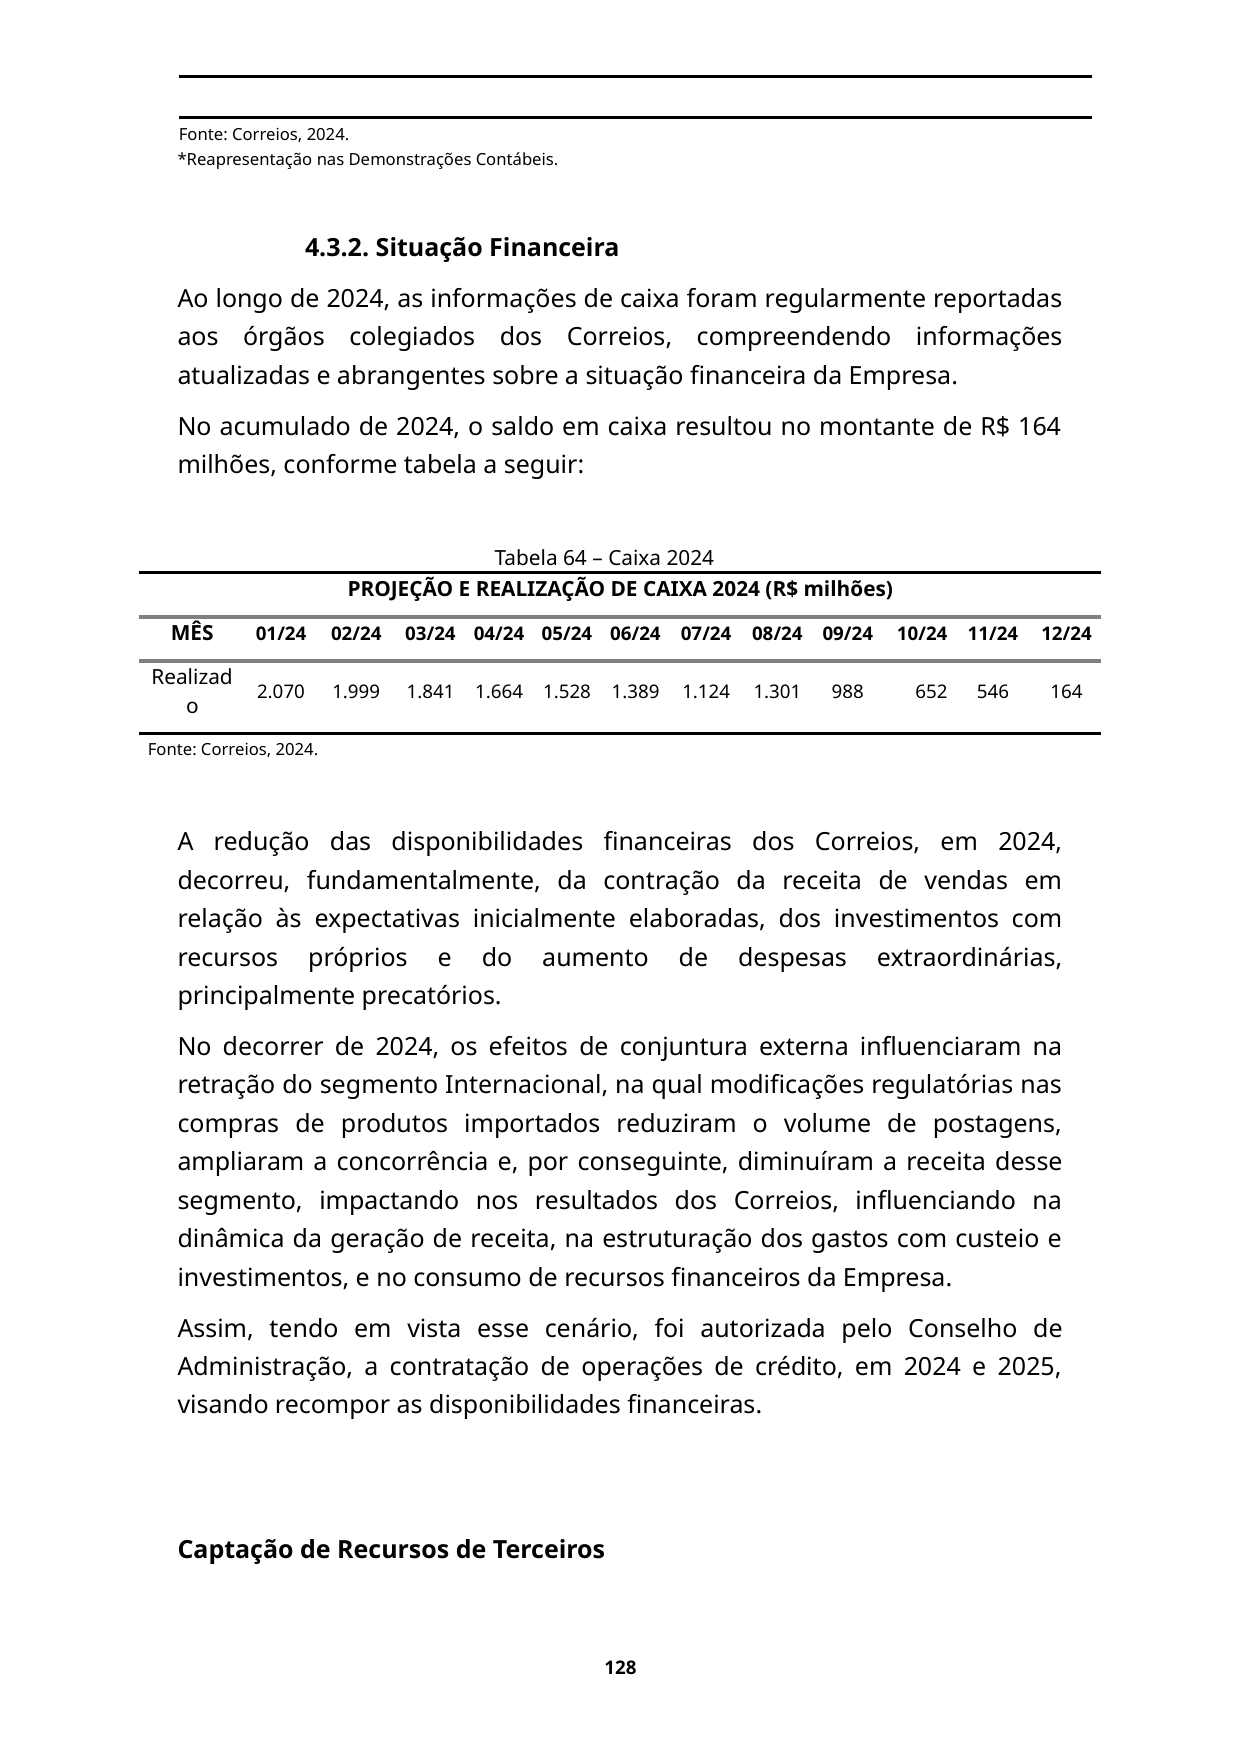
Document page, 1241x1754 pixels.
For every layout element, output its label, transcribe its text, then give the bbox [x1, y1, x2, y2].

table_cell [768, 78, 930, 116]
table_cell 164 [1031, 663, 1101, 732]
table_cell Realizado [139, 663, 245, 732]
table_cell 02/24 [316, 619, 396, 659]
table_header PROJEÇÃO E REALIZAÇÃO DE CAIXA 2024 (R$ milhões) [139, 574, 1101, 615]
list No decorrer de 2024, os efeitos de conjuntura externa influenciaram na retração do segmento Internacional, na qual modificações regulatórias nas compras de produtos importados reduziram o volume de postagens, ampliaram a concorrência e, por conseguinte, diminuíram a receita desse segmento, impactando nos resultados dos Correios, influenciando na dinâmica da geração de receita, na estruturação dos gastos com custeio e investimentos, e no consumo de recursos financeiros da Empresa. [177, 1024, 1063, 1293]
table_cell 08/24 [742, 619, 812, 659]
table_cell [930, 78, 1092, 116]
table_cell 07/24 [670, 619, 742, 659]
table_cell 12/24 [1031, 619, 1101, 659]
table_cell 11/24 [955, 619, 1031, 659]
table_cell 1.999 [316, 663, 396, 732]
text Fonte: Correios, 2024. [148, 735, 1063, 761]
table_cell 01/24 [245, 619, 316, 659]
table_cell 05/24 [533, 619, 601, 659]
table_cell 1.528 [533, 663, 601, 732]
text *Reapresentação nas Demonstrações Contábeis. [177, 145, 1063, 171]
table_cell 1.841 [396, 663, 465, 732]
subtitle 4.3.2. Situação Financeira [305, 230, 1063, 264]
table_cell 988 [812, 663, 883, 732]
table_cell 1.389 [601, 663, 670, 732]
list A redução das disponibilidades financeiras dos Correios, em 2024, decorreu, fundamentalmente, da contração da receita de vendas em relação às expectativas inicialmente elaboradas, dos investimentos com recursos próprios e do aumento de despesas extraordinárias, principalmente precatórios. [177, 820, 1063, 1012]
text Fonte: Correios, 2024. [177, 119, 1063, 145]
table_cell 04/24 [465, 619, 533, 659]
table_cell 652 [883, 663, 954, 732]
table_cell 546 [955, 663, 1031, 732]
text No acumulado de 2024, o saldo em caixa resultou no montante de R$ 164 milhões, conforme tabela a seguir: [177, 404, 1063, 481]
table_cell 1.301 [742, 663, 812, 732]
list Assim, tendo em vista esse cenário, foi autorizada pelo Conselho de Administração, a contratação de operações de crédito, em 2024 e 2025, visando recompor as disponibilidades financeiras. [177, 1306, 1063, 1421]
table_cell MÊS [139, 619, 245, 659]
table_cell 06/24 [601, 619, 670, 659]
table_cell 2.070 [245, 663, 316, 732]
table_cell 09/24 [812, 619, 883, 659]
list Tabela 64 – Caixa 2024 [145, 540, 1063, 571]
table_cell [524, 78, 768, 116]
text Captação de Recursos de Terceiros [177, 1527, 1063, 1565]
table_cell 03/24 [396, 619, 465, 659]
text Ao longo de 2024, as informações de caixa foram regularmente reportadas aos órgãos colegiados dos Correios, compreendendo informações atualizadas e abrangentes sobre a situação financeira da Empresa. [177, 276, 1063, 392]
table_cell 1.124 [670, 663, 742, 732]
table_cell 1.664 [465, 663, 533, 732]
table_cell 10/24 [883, 619, 954, 659]
table_cell [179, 78, 524, 116]
